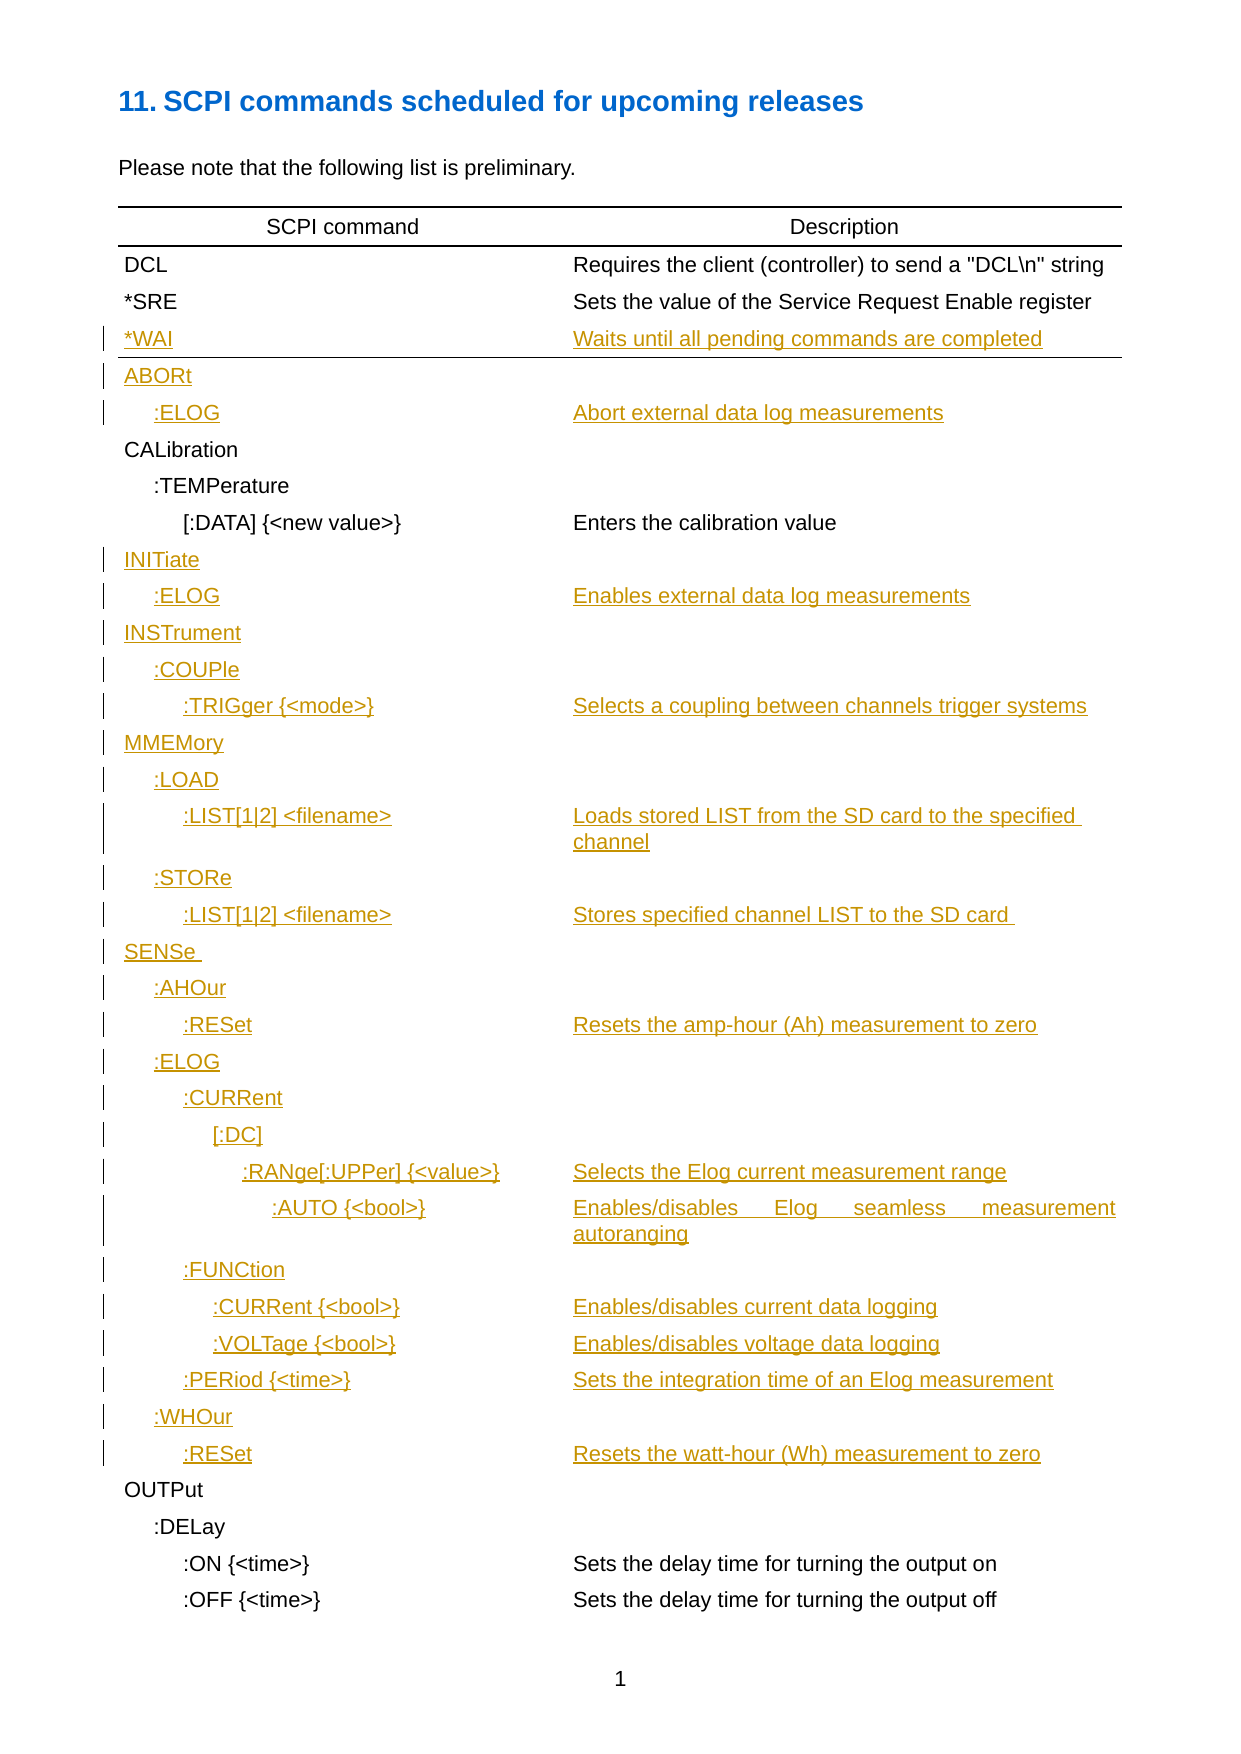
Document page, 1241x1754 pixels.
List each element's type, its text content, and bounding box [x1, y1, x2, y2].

table_cell Waits until all pending commands are completed [567, 320, 1122, 357]
table_cell :RESet [118, 1006, 567, 1043]
table_cell :OFF {<time>} [118, 1581, 567, 1618]
table_cell :LIST[1|2] <filename> [118, 896, 567, 933]
table_cell [567, 358, 1122, 394]
table_cell Loads stored LIST from the SD card to the specified channel [567, 798, 1122, 859]
table_cell SENSe [118, 933, 567, 969]
table_cell Sets the delay time for turning the output on [567, 1545, 1122, 1581]
table_cell :AUTO {<bool>} [118, 1190, 567, 1251]
table_cell [567, 651, 1122, 688]
table_cell *SRE [118, 283, 567, 320]
table_cell :PERiod {<time>} [118, 1361, 567, 1398]
subtitle SCPI commands scheduled for upcoming releases [118, 84, 1122, 118]
table_cell INITiate [118, 541, 567, 578]
text Please note that the following list is preliminary. [118, 155, 1122, 181]
table_cell ABORt [118, 358, 567, 394]
table_cell Requires the client (controller) to send a "DCL\n" string [567, 247, 1122, 283]
table_cell :TEMPerature [118, 468, 567, 504]
table_cell :RESet [118, 1435, 567, 1471]
table_cell :STORe [118, 860, 567, 896]
table_cell Enters the calibration value [567, 504, 1122, 541]
table_cell Sets the delay time for turning the output off [567, 1581, 1122, 1618]
table_cell Selects a coupling between channels trigger systems [567, 688, 1122, 724]
table_cell :COUPle [118, 651, 567, 688]
table_cell Resets the watt-hour (Wh) measurement to zero [567, 1435, 1122, 1471]
table_cell :CURRent [118, 1080, 567, 1116]
table_cell [567, 761, 1122, 798]
table_cell [567, 970, 1122, 1006]
table_cell [567, 933, 1122, 969]
table_cell [567, 1080, 1122, 1116]
table_cell Enables external data log measurements [567, 578, 1122, 614]
table_cell Abort external data log measurements [567, 394, 1122, 431]
table_cell [567, 1043, 1122, 1079]
table_cell Sets the value of the Service Request Enable register [567, 283, 1122, 320]
table_cell [567, 860, 1122, 896]
table_cell [567, 1508, 1122, 1545]
table_cell DCL [118, 247, 567, 283]
table_cell :DELay [118, 1508, 567, 1545]
table_cell :ELOG [118, 1043, 567, 1079]
table_cell Enables/disables Elog seamless measurement autoranging [567, 1190, 1122, 1251]
table_cell [:DC] [118, 1116, 567, 1153]
table_cell Resets the amp-hour (Ah) measurement to zero [567, 1006, 1122, 1043]
table_cell :ON {<time>} [118, 1545, 567, 1581]
table_cell :ELOG [118, 394, 567, 431]
table_cell :WHOur [118, 1398, 567, 1435]
table_header Description [567, 208, 1122, 244]
table_header SCPI command [118, 208, 567, 244]
table_cell :AHOur [118, 970, 567, 1006]
table_cell [567, 724, 1122, 761]
table_cell INSTrument [118, 614, 567, 651]
table_cell CALibration [118, 431, 567, 468]
table_cell [567, 431, 1122, 468]
table_cell :TRIGger {<mode>} [118, 688, 567, 724]
table_cell :LIST[1|2] <filename> [118, 798, 567, 859]
table_cell [567, 1116, 1122, 1153]
table_cell :VOLTage {<bool>} [118, 1325, 567, 1361]
table_cell MMEMory [118, 724, 567, 761]
table_cell :FUNCtion [118, 1251, 567, 1288]
table_cell Enables/disables current data logging [567, 1288, 1122, 1325]
table_cell [567, 614, 1122, 651]
table_cell [567, 468, 1122, 504]
table_cell :LOAD [118, 761, 567, 798]
table_cell :ELOG [118, 578, 567, 614]
table_cell Sets the integration time of an Elog measurement [567, 1361, 1122, 1398]
table_cell [567, 1471, 1122, 1508]
table_cell Selects the Elog current measurement range [567, 1153, 1122, 1189]
table_cell [567, 1251, 1122, 1288]
table_cell :CURRent {<bool>} [118, 1288, 567, 1325]
table_cell Enables/disables voltage data logging [567, 1325, 1122, 1361]
table_cell *WAI [118, 320, 567, 357]
table_cell [567, 541, 1122, 578]
table_cell OUTPut [118, 1471, 567, 1508]
table_cell [:DATA] {<new value>} [118, 504, 567, 541]
table_cell [567, 1398, 1122, 1435]
table_cell Stores specified channel LIST to the SD card [567, 896, 1122, 933]
table_cell :RANge[:UPPer] {<value>} [118, 1153, 567, 1189]
